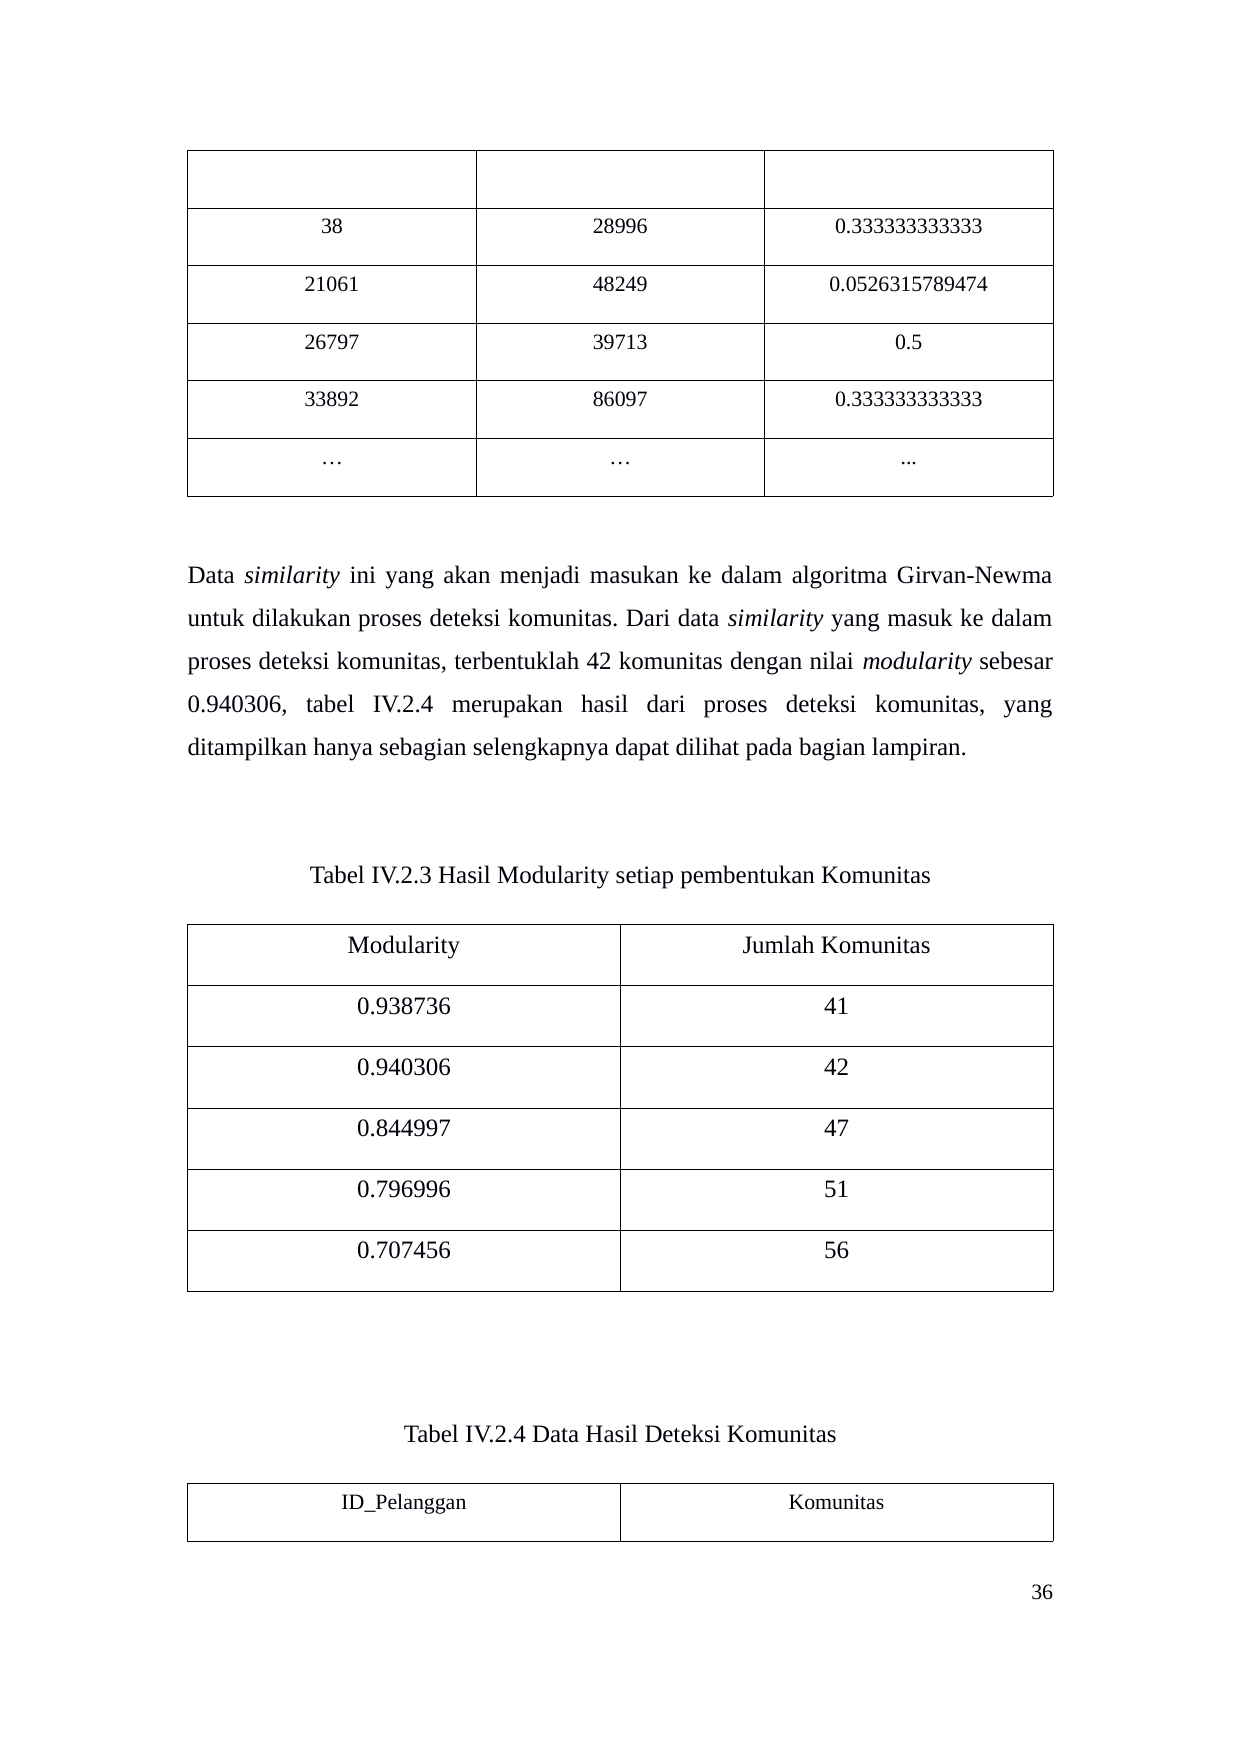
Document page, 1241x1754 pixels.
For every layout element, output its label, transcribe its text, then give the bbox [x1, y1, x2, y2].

table_cell 33892 [188, 381, 476, 438]
table_cell ... [765, 439, 1053, 496]
table_cell 0.5 [765, 324, 1053, 380]
table_cell 0.796996 [188, 1170, 620, 1230]
table_cell … [188, 439, 476, 496]
table_cell 48249 [477, 266, 764, 323]
table_cell 0.940306 [188, 1047, 620, 1107]
table_cell 42 [621, 1047, 1053, 1107]
table_cell 38 [188, 209, 476, 265]
table_header [477, 151, 764, 208]
table_header [188, 151, 476, 208]
table_cell 0.707456 [188, 1231, 620, 1291]
table_cell 51 [621, 1170, 1053, 1230]
table_cell 0.0526315789474 [765, 266, 1053, 323]
table_cell 47 [621, 1109, 1053, 1169]
table_cell 86097 [477, 381, 764, 438]
text Data similarity ini yang akan menjadi masukan ke dalam algoritma Girvan-Newma untuk dilakukan proses deteksi komunitas. Dari data similarity yang masuk ke dalam proses deteksi komunitas, terbentuklah 42 komunitas dengan nilai modularity sebesar 0.940306, tabel IV.2.4 merupakan hasil dari proses deteksi komunitas, yang ditampilkan hanya sebagian selengkapnya dapat dilihat pada bagian lampiran. [187, 560, 1053, 761]
table_cell … [477, 439, 764, 496]
table_header Modularity [188, 925, 620, 985]
table_header ID_Pelanggan [188, 1484, 620, 1541]
table_cell 56 [621, 1231, 1053, 1291]
text Tabel IV.2.4 Data Hasil Deteksi Komunitas [187, 1419, 1053, 1448]
table_cell 28996 [477, 209, 764, 265]
table_cell 41 [621, 986, 1053, 1046]
table_cell 39713 [477, 324, 764, 380]
table_cell 0.938736 [188, 986, 620, 1046]
table_header Komunitas [621, 1484, 1053, 1541]
table_cell 0.333333333333 [765, 209, 1053, 265]
table_header Jumlah Komunitas [621, 925, 1053, 985]
table_header [765, 151, 1053, 208]
table_cell 21061 [188, 266, 476, 323]
table_cell 0.333333333333 [765, 381, 1053, 438]
table_cell 0.844997 [188, 1109, 620, 1169]
table_cell 26797 [188, 324, 476, 380]
text Tabel IV.2.3 Hasil Modularity setiap pembentukan Komunitas [187, 860, 1053, 889]
